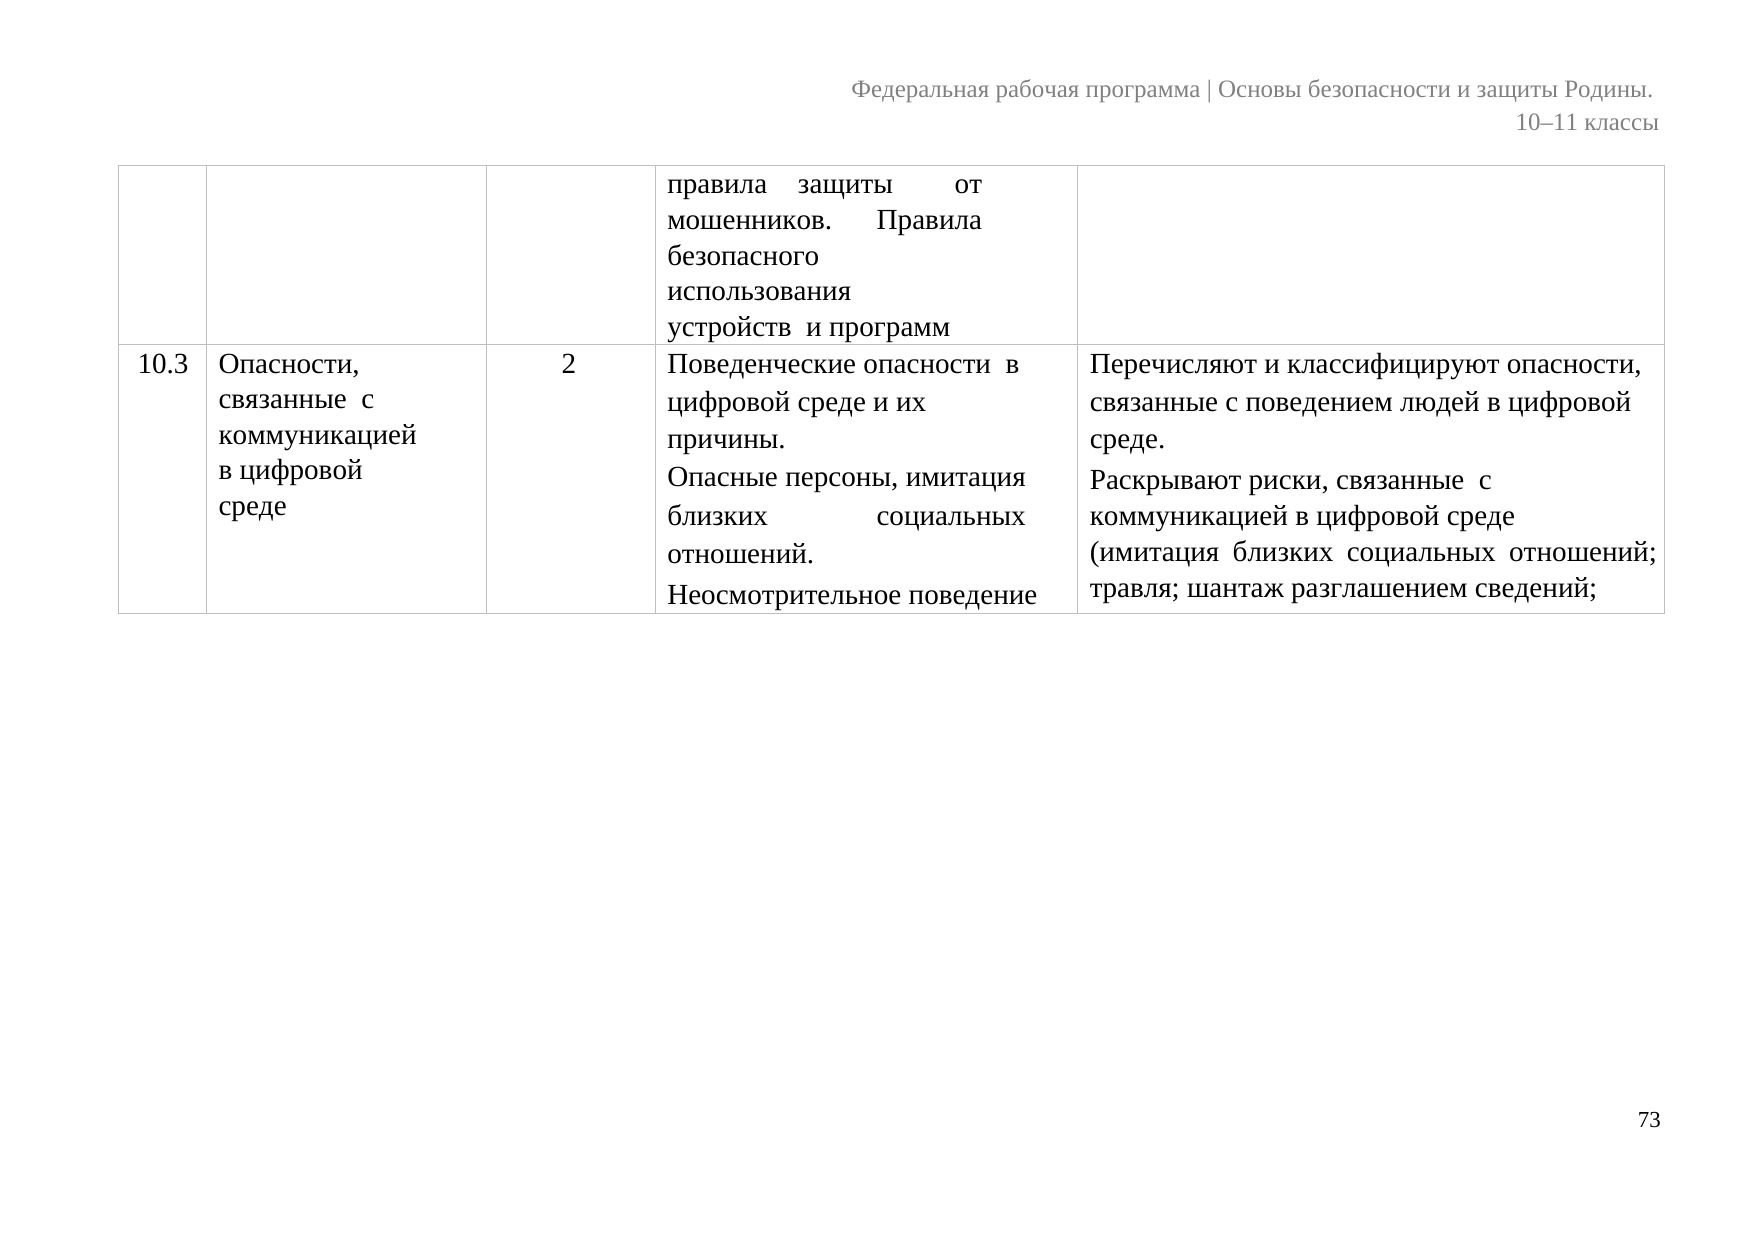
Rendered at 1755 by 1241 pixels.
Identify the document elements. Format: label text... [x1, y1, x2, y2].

table_cell Перечисляют и классифицируют опасности, связанные с поведением людей в цифровой среде. Раскрывают риски, связанные с коммуникацией в цифровой среде (имитация близких социальных отношений; травля; шантаж разглашением сведений; [1078, 345, 1664, 613]
table_cell [119, 166, 206, 344]
table_cell [1078, 166, 1664, 344]
table_cell [207, 166, 486, 344]
table_cell правила защиты от мошенников. Правила безопасного использования устройств и программ [656, 166, 1077, 344]
table_cell 10.3 [119, 345, 206, 613]
table_cell 2 [487, 345, 655, 613]
table_cell Поведенческие опасности в цифровой среде и их причины. Опасные персоны, имитация близких социальных отношений. Неосмотрительное поведение [656, 345, 1077, 613]
table_cell Опасности, связанные с коммуникацией в цифровой среде [207, 345, 486, 613]
table_cell [487, 166, 655, 344]
